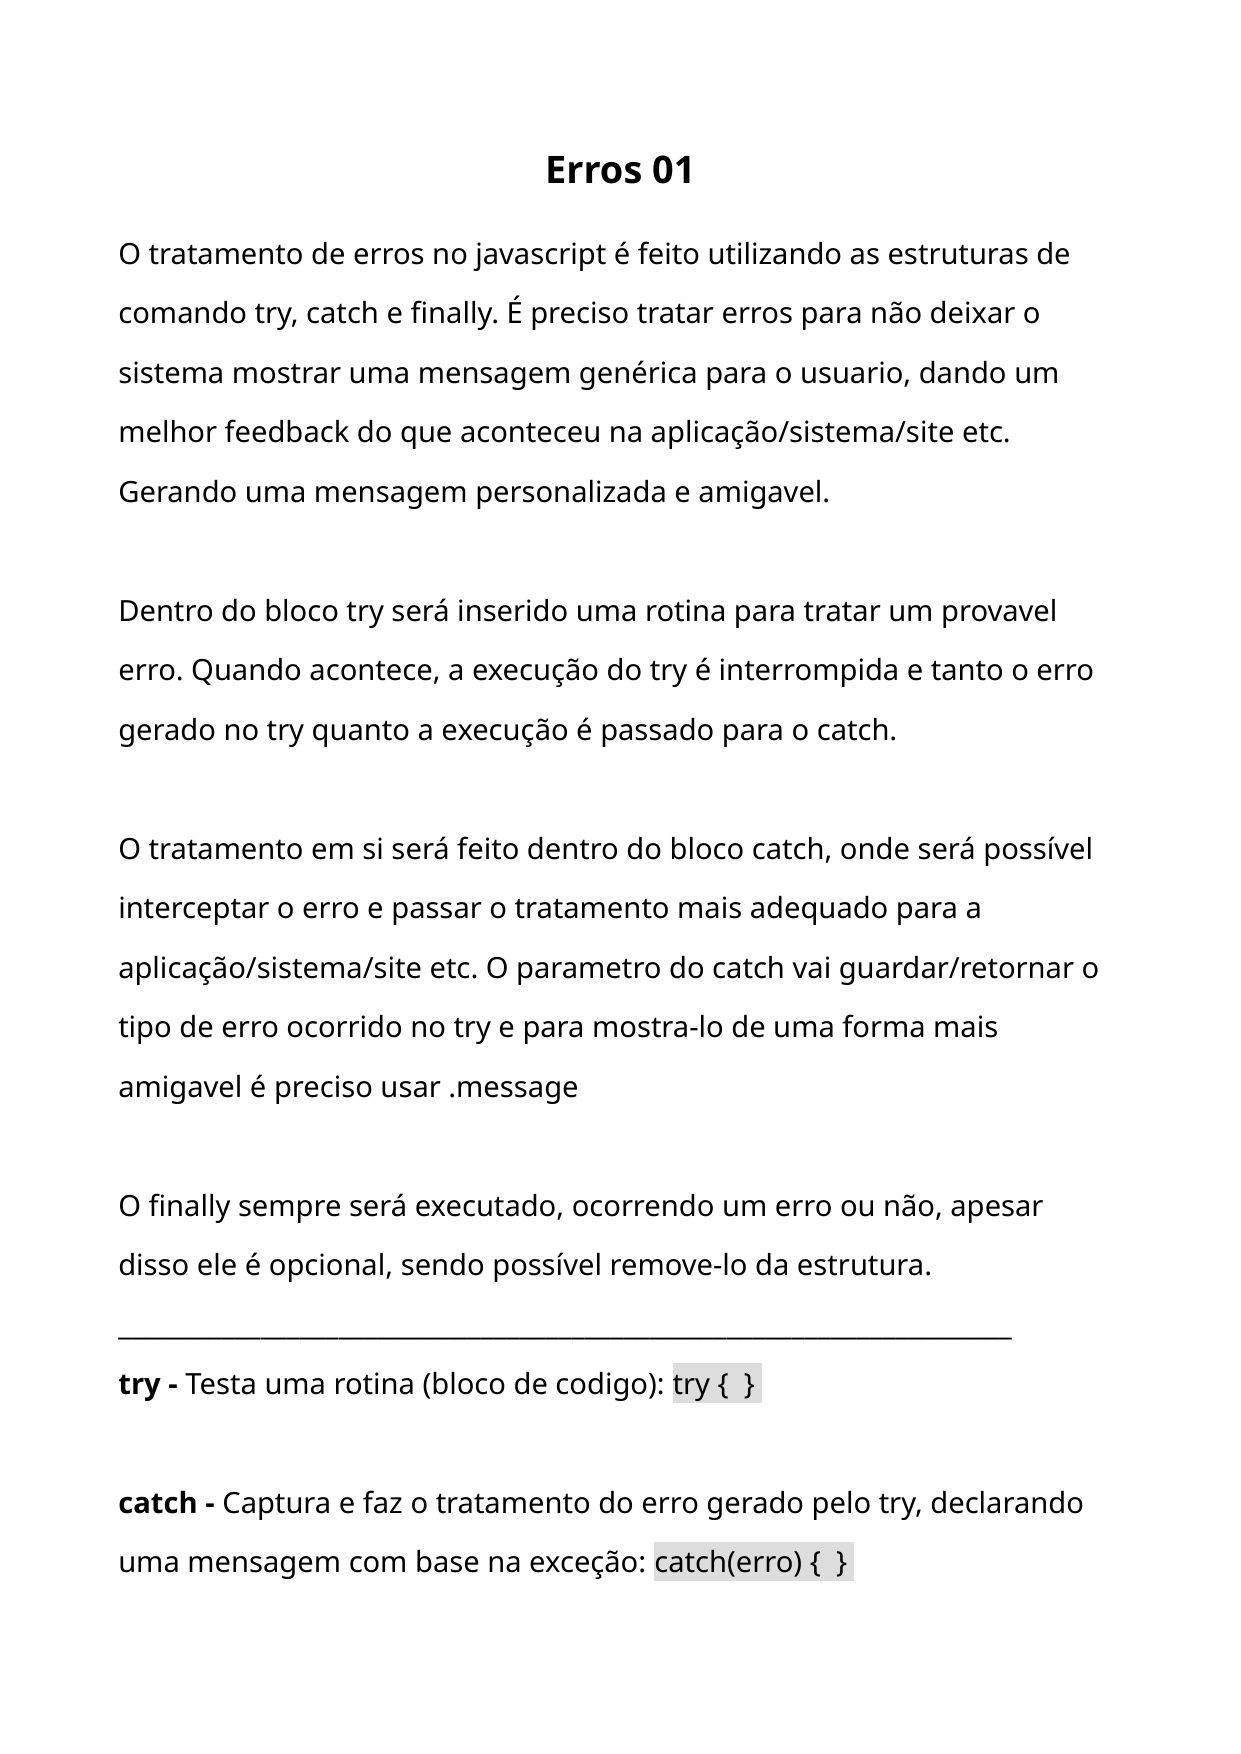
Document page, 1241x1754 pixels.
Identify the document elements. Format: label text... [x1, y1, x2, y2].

text try - Testa uma rotina (bloco de codigo): try { } [118, 1363, 1122, 1403]
text Dentro do bloco try será inserido uma rotina para tratar um provavel erro. Quando acontece, a execução do try é interrompida e tanto o erro gerado no try quanto a execução é passado para o catch. [118, 590, 1122, 749]
text catch - Captura e faz o tratamento do erro gerado pelo try, declarando uma mensagem com base na exceção: catch(erro) { } [118, 1482, 1122, 1581]
text O tratamento de erros no javascript é feito utilizando as estruturas de comando try, catch e finally. É preciso tratar erros para não deixar o sistema mostrar uma mensagem genérica para o usuario, dando um melhor feedback do que aconteceu na aplicação/sistema/site etc. Gerando uma mensagem personalizada e amigavel. [118, 233, 1122, 511]
text O finally sempre será executado, ocorrendo um erro ou não, apesar disso ele é opcional, sendo possível remove-lo da estrutura. [118, 1185, 1122, 1284]
text _____________________________________________________________________ [118, 1304, 1122, 1343]
subtitle Erros 01 [118, 143, 1122, 195]
text O tratamento em si será feito dentro do bloco catch, onde será possível interceptar o erro e passar o tratamento mais adequado para a aplicação/sistema/site etc. O parametro do catch vai guardar/retornar o tipo de erro ocorrido no try e para mostra-lo de uma forma mais amigavel é preciso usar .message [118, 828, 1122, 1106]
